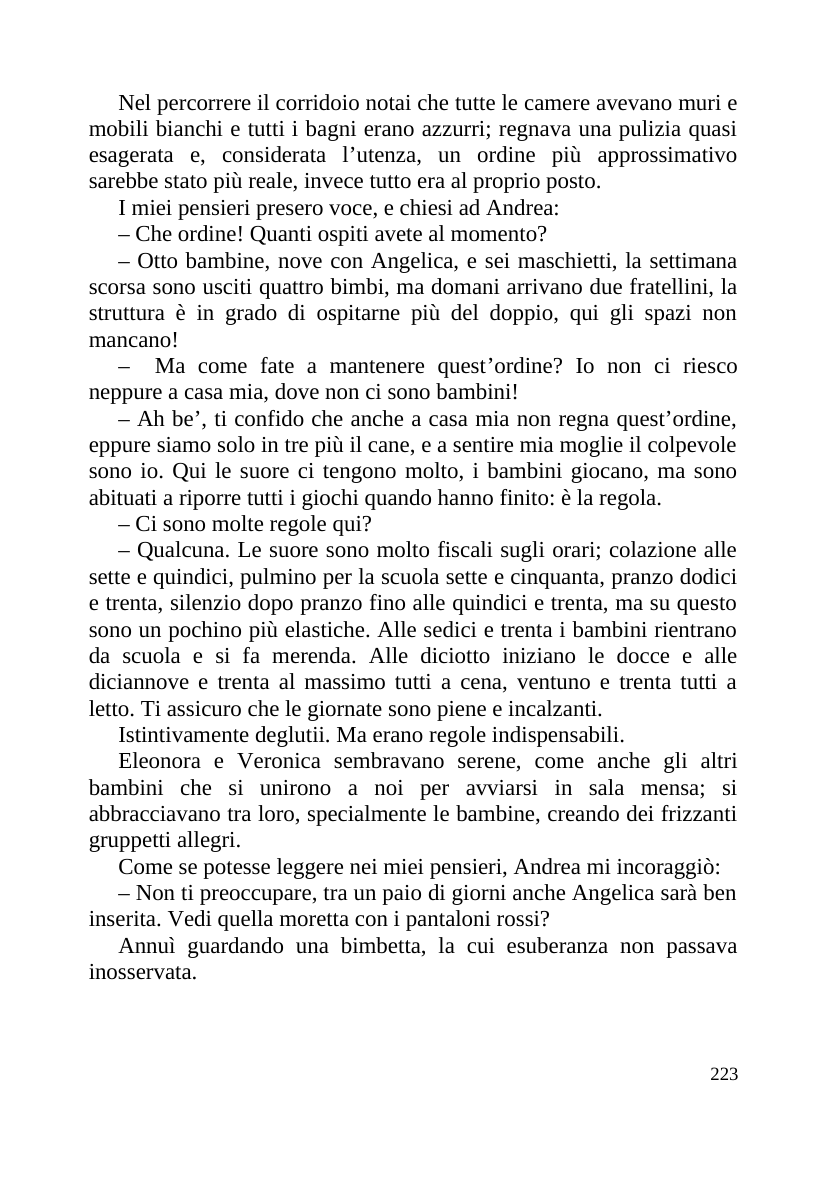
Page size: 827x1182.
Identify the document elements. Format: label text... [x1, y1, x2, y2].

text Come se potesse leggere nei miei pensieri, Andrea mi incoraggiò: [88, 853, 738, 879]
text Eleonora e Veronica sembravano serene, come anche gli altri bambini che si unirono a noi per avviarsi in sala mensa; si abbracciavano tra loro, specialmente le bambine, creando dei frizzanti gruppetti allegri. [88, 747, 738, 853]
text I miei pensieri presero voce, e chiesi ad Andrea: [88, 194, 738, 220]
text – Ah be’, ti confido che anche a casa mia non regna quest’ordine, eppure siamo solo in tre più il cane, e a sentire mia moglie il colpevole sono io. Qui le suore ci tengono molto, i bambini giocano, ma sono abituati a riporre tutti i giochi quando hanno finito: è la regola. [88, 405, 738, 510]
text – Qualcuna. Le suore sono molto fiscali sugli orari; colazione alle sette e quindici, pulmino per la scuola sette e cinquanta, pranzo dodici e trenta, silenzio dopo pranzo fino alle quindici e trenta, ma su questo sono un pochino più elastiche. Alle sedici e trenta i bambini rientrano da scuola e si fa merenda. Alle diciotto iniziano le docce e alle diciannove e trenta al massimo tutti a cena, ventuno e trenta tutti a letto. Ti assicuro che le giornate sono piene e incalzanti. [88, 537, 738, 721]
text – Ci sono molte regole qui? [88, 510, 738, 537]
text Nel percorrere il corridoio notai che tutte le camere avevano muri e mobili bianchi e tutti i bagni erano azzurri; regnava una pulizia quasi esagerata e, considerata l’utenza, un ordine più approssimativo sarebbe stato più reale, invece tutto era al proprio posto. [88, 88, 738, 194]
text Istintivamente deglutii. Ma erano regole indispensabili. [88, 721, 738, 747]
text ‒ Che ordine! Quanti ospiti avete al momento? [88, 220, 738, 247]
text Annuì guardando una bimbetta, la cui esuberanza non passava inosservata. [88, 932, 738, 984]
text ‒ Non ti preoccupare, tra un paio di giorni anche Angelica sarà ben inserita. Vedi quella moretta con i pantaloni rossi? [88, 879, 738, 932]
text – Ma come fate a mantenere quest’ordine? Io non ci riesco neppure a casa mia, dove non ci sono bambini! [88, 352, 738, 405]
text – Otto bambine, nove con Angelica, e sei maschietti, la settimana scorsa sono usciti quattro bimbi, ma domani arrivano due fratellini, la struttura è in grado di ospitarne più del doppio, qui gli spazi non mancano! [88, 247, 738, 352]
